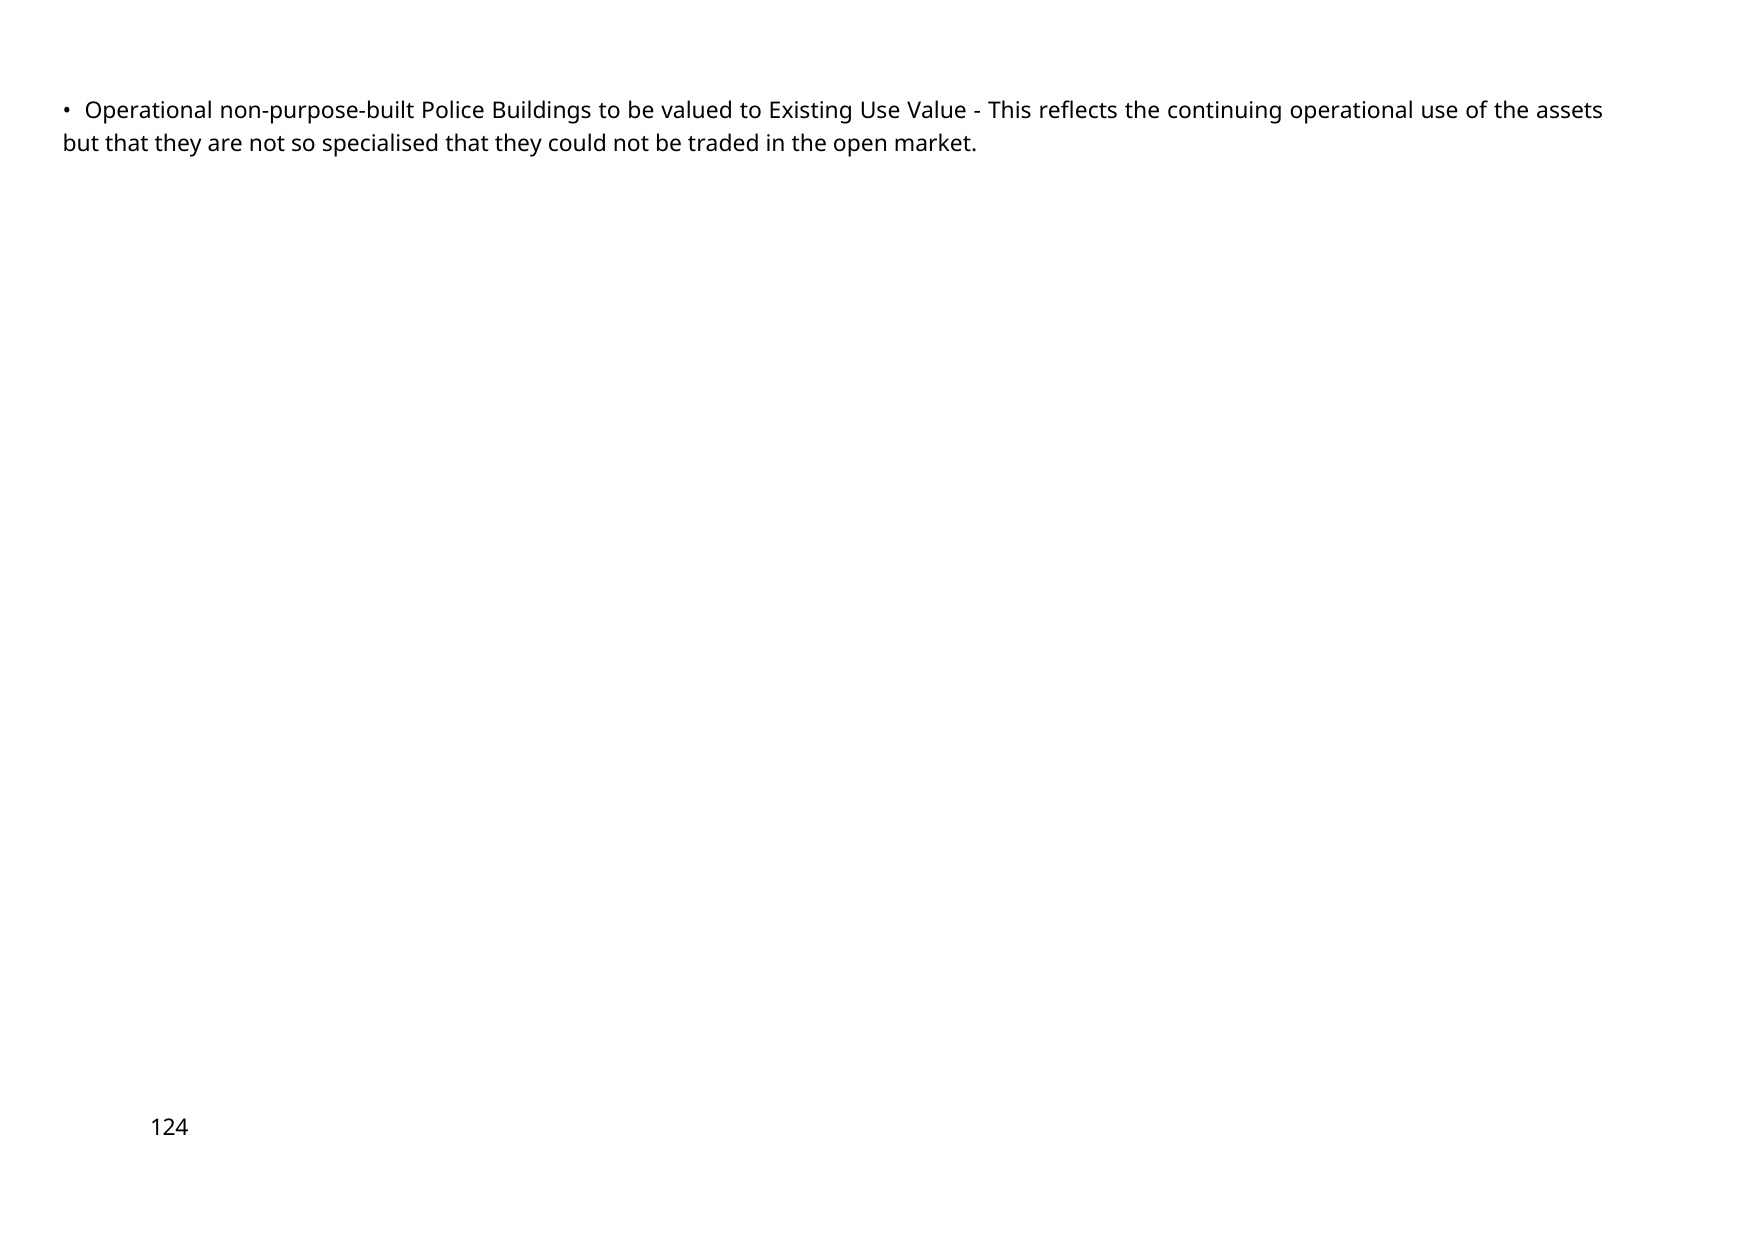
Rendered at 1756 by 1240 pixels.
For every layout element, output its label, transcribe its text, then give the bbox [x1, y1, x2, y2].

list Operational non-purpose-built Police Buildings to be valued to Existing Use Value - This reflects the continuing operational use of the assets but that they are not so specialised that they could not be traded in the open market. [62, 94, 1606, 158]
